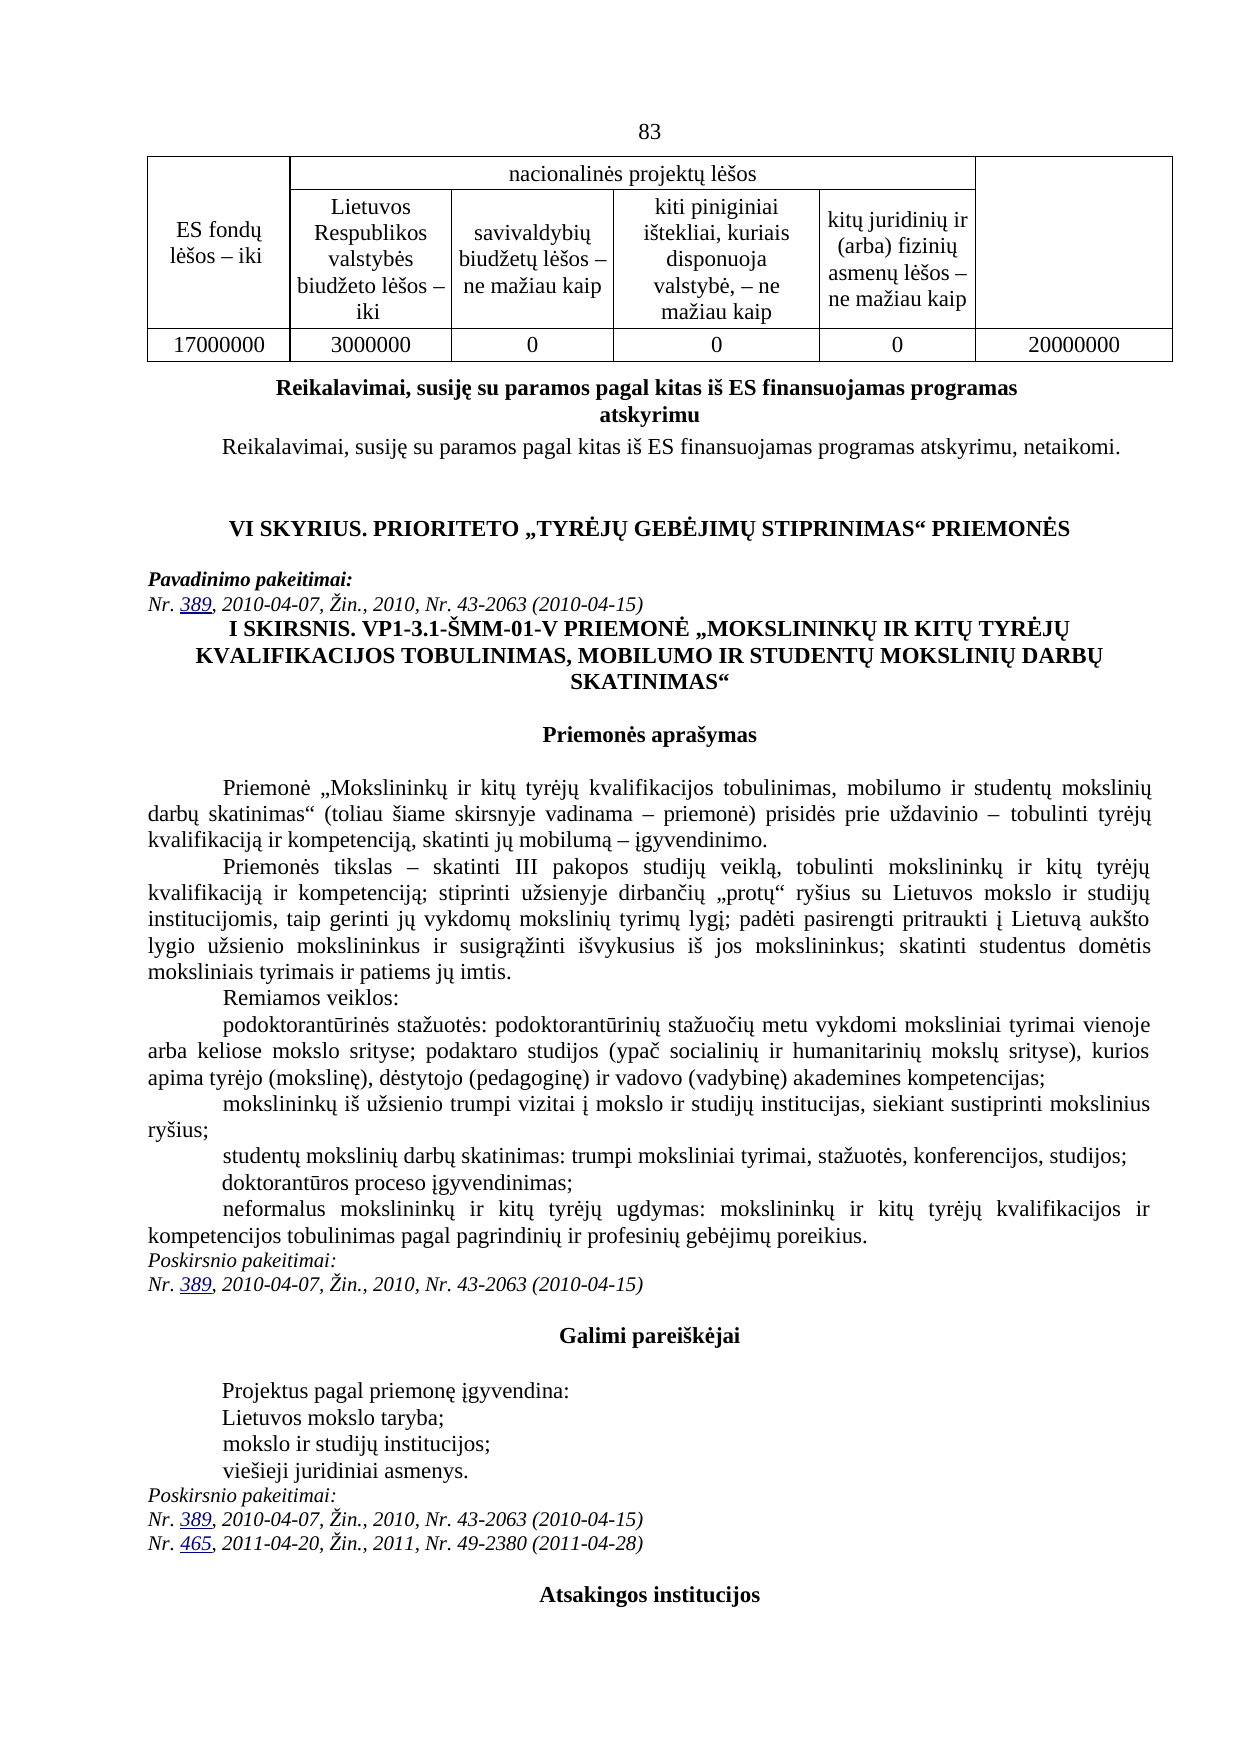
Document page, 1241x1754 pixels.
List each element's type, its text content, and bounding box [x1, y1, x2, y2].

text Poskirsnio pakeitimai: [148, 1248, 1152, 1272]
table_cell 3000000 [291, 329, 451, 361]
text Priemonė „Mokslininkų ir kitų tyrėjų kvalifikacijos tobulinimas, mobilumo ir studentų mokslinių darbų skatinimas“ (toliau šiame skirsnyje vadinama – priemonė) prisidės prie uždavinio – tobulinti tyrėjų kvalifikaciją ir kompetenciją, skatinti jų mobilumą – įgyvendinimo. [148, 774, 1152, 853]
table_header [976, 157, 1172, 327]
text Nr. 389, 2010-04-07, Žin., 2010, Nr. 43-2063 (2010-04-15) [148, 1272, 1152, 1296]
text neformalus mokslininkų ir kitų tyrėjų ugdymas: mokslininkų ir kitų tyrėjų kvalifikacijos ir kompetencijos tobulinimas pagal pagrindinių ir profesinių gebėjimų poreikius. [148, 1195, 1152, 1248]
text Pavadinimo pakeitimai: [148, 567, 1152, 591]
table_cell savivaldybių biudžetų lėšos – ne mažiau kaip [452, 190, 613, 327]
text Reikalavimai, susiję su paramos pagal kitas iš ES finansuojamas programas atskyrimu [148, 374, 1152, 427]
table_cell kitų juridinių ir (arba) fizinių asmenų lėšos – ne mažiau kaip [820, 190, 975, 327]
text Nr. 389, 2010-04-07, Žin., 2010, Nr. 43-2063 (2010-04-15) [148, 1507, 1152, 1531]
text Remiamos veiklos: [148, 984, 1152, 1011]
subtitle I SKIRSNIS. VP1-3.1-ŠMM-01-V PRIEMONĖ „MOKSLININKŲ IR KITŲ TYRĖJŲ KVALIFIKACIJOS TOBULINIMAS, MOBILUMO IR STUDENTŲ MOKSLINIŲ DARBŲ SKATINIMAS“ [148, 616, 1152, 694]
table_cell 0 [452, 329, 613, 361]
text podoktorantūrinės stažuotės: podoktorantūrinių stažuočių metu vykdomi moksliniai tyrimai vienoje arba keliose mokslo srityse; podaktaro studijos (ypač socialinių ir humanitarinių mokslų srityse), kurios apima tyrėjo (mokslinę), dėstytojo (pedagoginę) ir vadovo (vadybinę) akademines kompetencijas; [148, 1011, 1152, 1090]
text Nr. 465, 2011-04-20, Žin., 2011, Nr. 49-2380 (2011-04-28) [148, 1531, 1152, 1555]
table_cell 0 [820, 329, 975, 361]
table_cell kiti piniginiai ištekliai, kuriais disponuoja valstybė, – ne mažiau kaip [614, 190, 819, 327]
text mokslo ir studijų institucijos; [148, 1430, 1152, 1457]
text viešieji juridiniai asmenys. [148, 1457, 1152, 1483]
text Galimi pareiškėjai [148, 1322, 1152, 1349]
text Atsakingos institucijos [148, 1582, 1152, 1608]
subtitle VI SKYRIUS. PRIORITETO „TYRĖJŲ GEBĖJIMŲ STIPRINIMAS“ PRIEMONĖS [148, 515, 1152, 541]
text Poskirsnio pakeitimai: [148, 1483, 1152, 1507]
table_cell ES fondų lėšos – iki [148, 157, 289, 327]
table_cell 20000000 [976, 329, 1172, 361]
table_cell nacionalinės projektų lėšos [291, 157, 975, 189]
text Priemonės tikslas – skatinti III pakopos studijų veiklą, tobulinti mokslininkų ir kitų tyrėjų kvalifikaciją ir kompetenciją; stiprinti užsienyje dirbančių „protų“ ryšius su Lietuvos mokslo ir studijų institucijomis, taip gerinti jų vykdomų mokslinių tyrimų lygį; padėti pasirengti pritraukti į Lietuvą aukšto lygio užsienio mokslininkus ir susigrąžinti išvykusius iš jos mokslininkus; skatinti studentus domėtis moksliniais tyrimais ir patiems jų imtis. [148, 853, 1152, 984]
table_cell 17000000 [148, 329, 289, 361]
text doktorantūros proceso įgyvendinimas; [148, 1169, 1152, 1195]
text studentų mokslinių darbų skatinimas: trumpi moksliniai tyrimai, stažuotės, konferencijos, studijos; [148, 1143, 1152, 1169]
text Priemonės aprašymas [148, 721, 1152, 747]
table_cell Lietuvos Respublikos valstybės biudžeto lėšos – iki [291, 190, 451, 327]
text Lietuvos mokslo taryba; [148, 1404, 1152, 1430]
text Reikalavimai, susiję su paramos pagal kitas iš ES finansuojamas programas atskyrimu, netaikomi. [148, 433, 1152, 459]
text mokslininkų iš užsienio trumpi vizitai į mokslo ir studijų institucijas, siekiant sustiprinti mokslinius ryšius; [148, 1090, 1152, 1143]
table_cell 0 [614, 329, 819, 361]
text Projektus pagal priemonę įgyvendina: [148, 1378, 1152, 1404]
text Nr. 389, 2010-04-07, Žin., 2010, Nr. 43-2063 (2010-04-15) [148, 591, 1152, 616]
